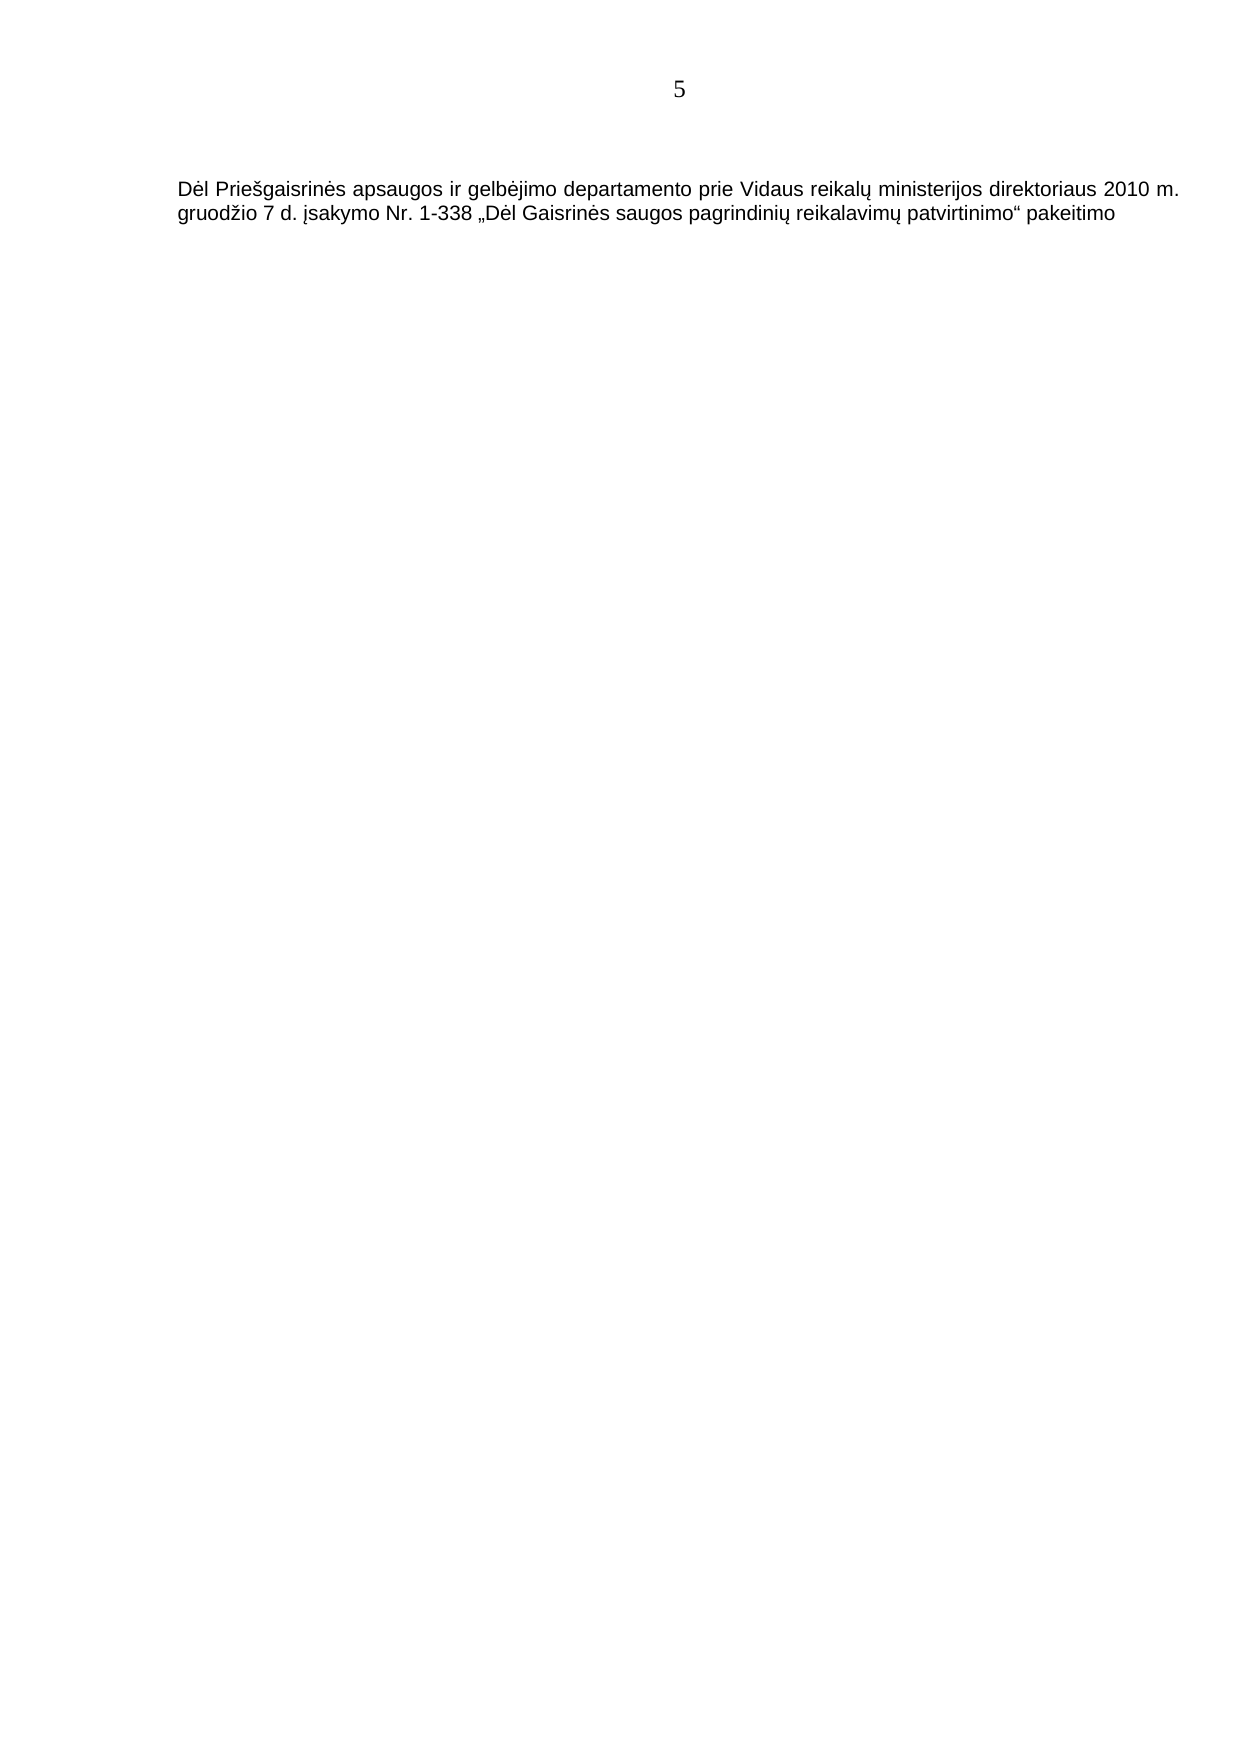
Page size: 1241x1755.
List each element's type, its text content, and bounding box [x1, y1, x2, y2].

text Dėl Priešgaisrinės apsaugos ir gelbėjimo departamento prie Vidaus reikalų ministerijos direktoriaus 2010 m. gruodžio 7 d. įsakymo Nr. 1-338 „Dėl Gaisrinės saugos pagrindinių reikalavimų patvirtinimo“ pakeitimo [177, 177, 1181, 225]
